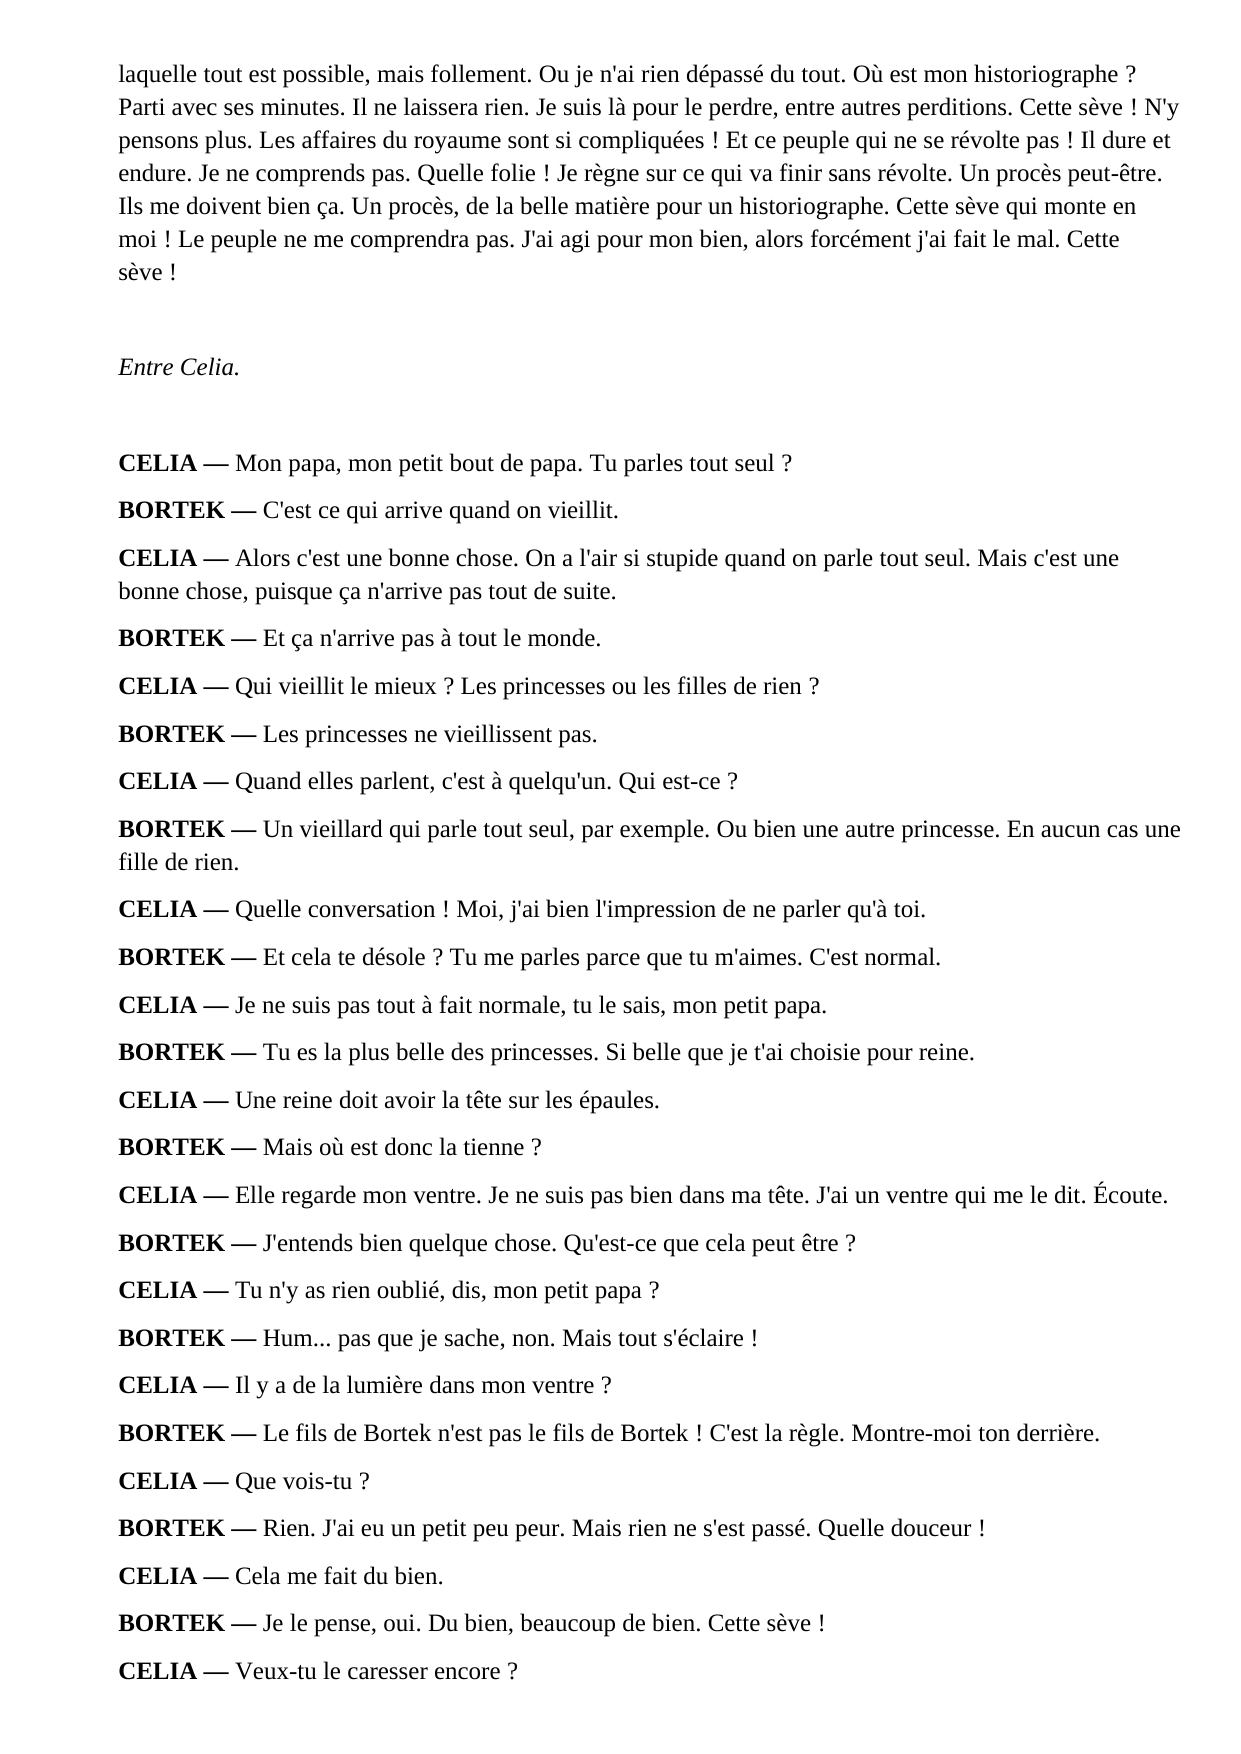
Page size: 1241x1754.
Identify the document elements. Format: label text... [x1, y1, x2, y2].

text BORTEK — C'est ce qui arrive quand on vieillit. [118, 495, 1181, 524]
text CELIA — Cela me fait du bien. [118, 1561, 1181, 1590]
text BORTEK — Je le pense, oui. Du bien, beaucoup de bien. Cette sève ! [118, 1608, 1181, 1637]
text BORTEK — Le fils de Bortek n'est pas le fils de Bortek ! C'est la règle. Montre-moi ton derrière. [118, 1418, 1181, 1447]
text CELIA — Qui vieillit le mieux ? Les princesses ou les filles de rien ? [118, 671, 1181, 700]
text CELIA — Quelle conversation ! Moi, j'ai bien l'impression de ne parler qu'à toi. [118, 894, 1181, 923]
text BORTEK — Un vieillard qui parle tout seul, par exemple. Ou bien une autre princesse. En aucun cas une fille de rien. [118, 814, 1181, 876]
text CELIA — Une reine doit avoir la tête sur les épaules. [118, 1085, 1181, 1114]
text CELIA — Elle regarde mon ventre. Je ne suis pas bien dans ma tête. J'ai un ventre qui me le dit. Écoute. [118, 1180, 1181, 1209]
text CELIA — Que vois-tu ? [118, 1466, 1181, 1494]
text BORTEK — Rien. J'ai eu un petit peu peur. Mais rien ne s'est passé. Quelle douceur ! [118, 1513, 1181, 1542]
text BORTEK — Tu es la plus belle des princesses. Si belle que je t'ai choisie pour reine. [118, 1037, 1181, 1066]
text CELIA — Il y a de la lumière dans mon ventre ? [118, 1371, 1181, 1399]
text laquelle tout est possible, mais follement. Ou je n'ai rien dépassé du tout. Où est mon historiographe ? Parti avec ses minutes. Il ne laissera rien. Je suis là pour le perdre, entre autres perditions. Cette sève ! N'y pensons plus. Les affaires du royaume sont si compliquées ! Et ce peuple qui ne se révolte pas ! Il dure et endure. Je ne comprends pas. Quelle folie ! Je règne sur ce qui va finir sans révolte. Un procès peut-être. Ils me doivent bien ça. Un procès, de la belle matière pour un historiographe. Cette sève qui monte en moi ! Le peuple ne me comprendra pas. J'ai agi pour mon bien, alors forcément j'ai fait le mal. Cette sève ! [118, 59, 1181, 286]
text CELIA — Veux-tu le caresser encore ? [118, 1656, 1181, 1685]
text BORTEK — Hum... pas que je sache, non. Mais tout s'éclaire ! [118, 1323, 1181, 1352]
text CELIA — Alors c'est une bonne chose. On a l'air si stupide quand on parle tout seul. Mais c'est une bonne chose, puisque ça n'arrive pas tout de suite. [118, 543, 1181, 604]
text BORTEK — Et cela te désole ? Tu me parles parce que tu m'aimes. C'est normal. [118, 942, 1181, 971]
text Entre Celia. [118, 352, 1181, 381]
text BORTEK — J'entends bien quelque chose. Qu'est-ce que cela peut être ? [118, 1228, 1181, 1256]
text CELIA — Mon papa, mon petit bout de papa. Tu parles tout seul ? [118, 448, 1181, 476]
text CELIA — Quand elles parlent, c'est à quelqu'un. Qui est-ce ? [118, 766, 1181, 795]
text CELIA — Tu n'y as rien oublié, dis, mon petit papa ? [118, 1275, 1181, 1304]
text BORTEK — Et ça n'arrive pas à tout le monde. [118, 623, 1181, 652]
text CELIA — Je ne suis pas tout à fait normale, tu le sais, mon petit papa. [118, 990, 1181, 1018]
text BORTEK — Mais où est donc la tienne ? [118, 1132, 1181, 1161]
text BORTEK — Les princesses ne vieillissent pas. [118, 719, 1181, 747]
